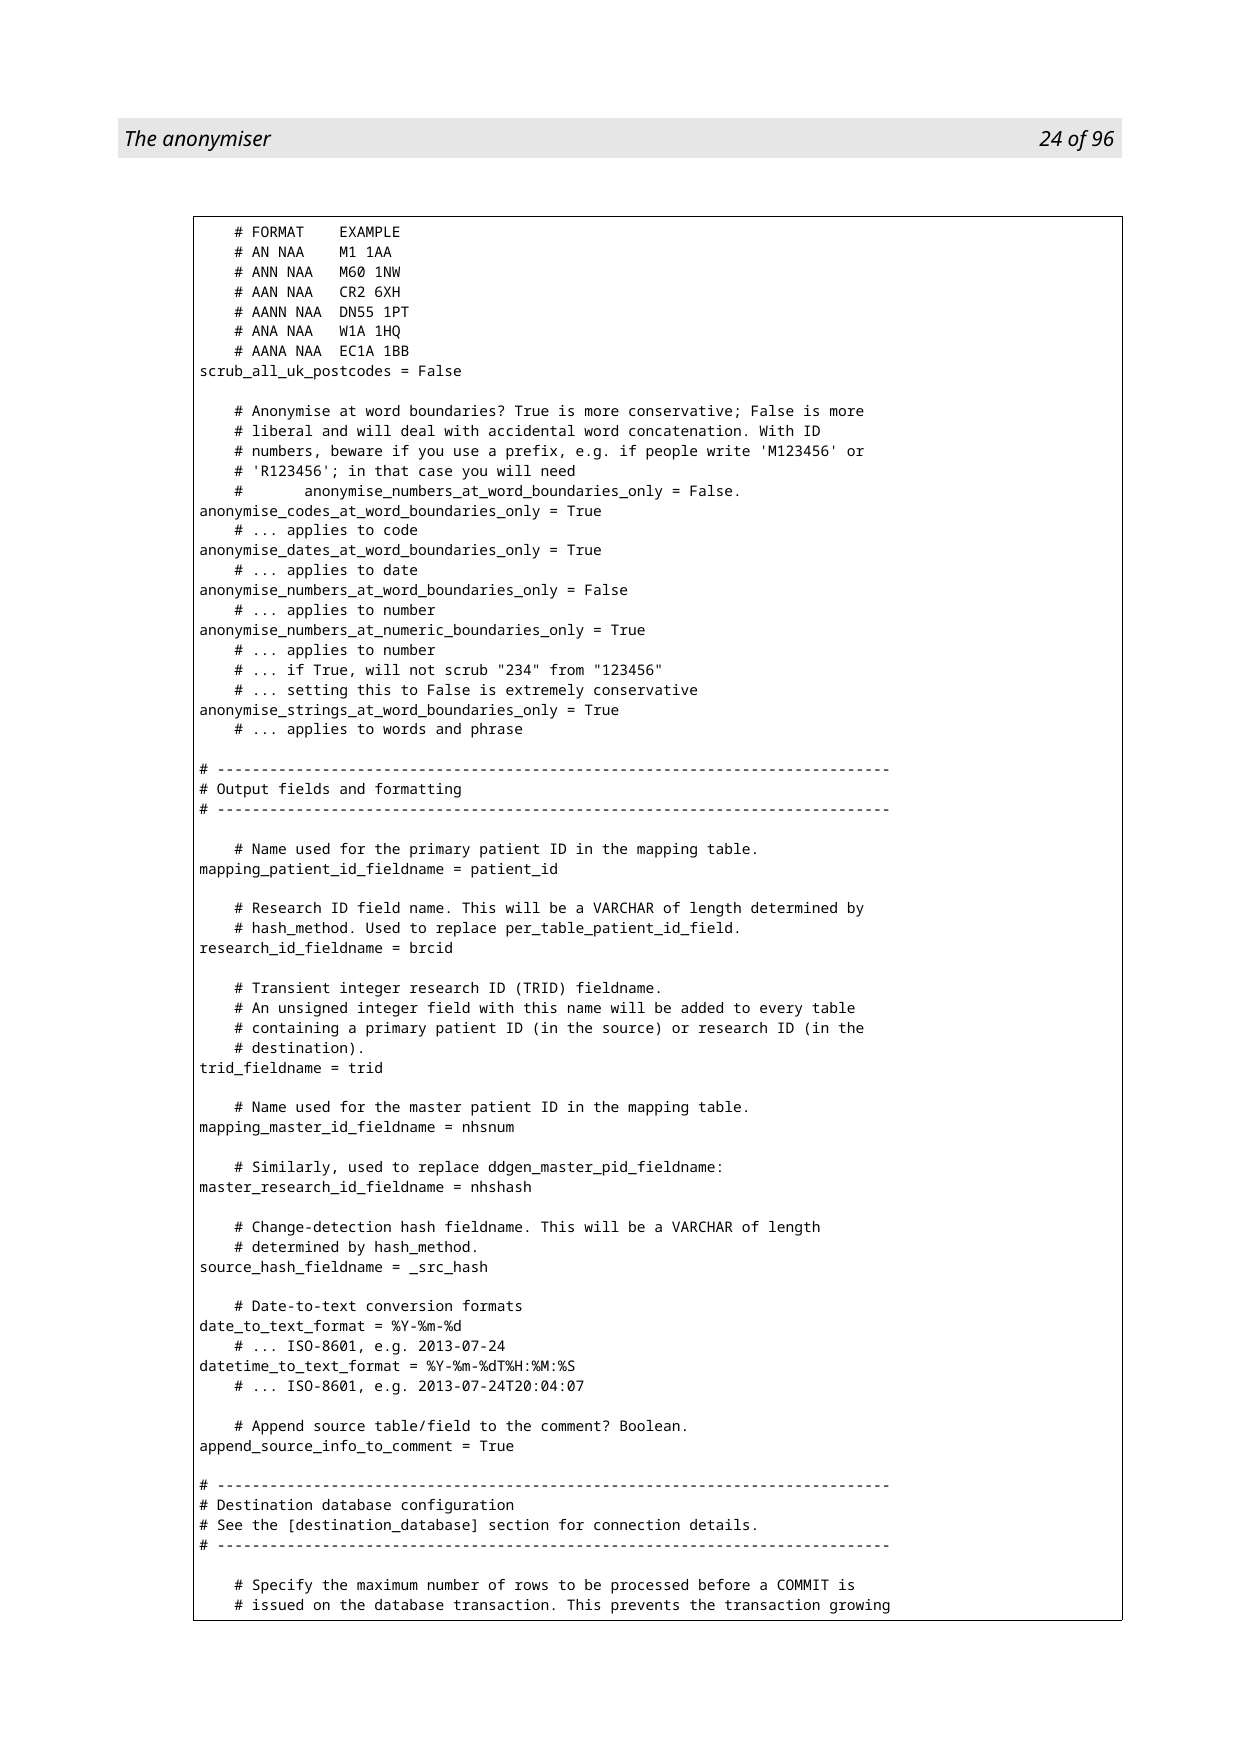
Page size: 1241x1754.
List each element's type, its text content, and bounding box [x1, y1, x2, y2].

table_header # FORMAT EXAMPLE # AN NAA M1 1AA # ANN NAA M60 1NW # AAN NAA CR2 6XH # AANN NAA DN55 1PT # ANA NAA W1A 1HQ # AANA NAA EC1A 1BB scrub_all_uk_postcodes = False # Anonymise at word boundaries? True is more conservative; False is more # liberal and will deal with accidental word concatenation. With ID # numbers, beware if you use a prefix, e.g. if people write 'M123456' or # 'R123456'; in that case you will need # anonymise_numbers_at_word_boundaries_only = False. anonymise_codes_at_word_boundaries_only = True # ... applies to code anonymise_dates_at_word_boundaries_only = True # ... applies to date anonymise_numbers_at_word_boundaries_only = False # ... applies to number anonymise_numbers_at_numeric_boundaries_only = True # ... applies to number # ... if True, will not scrub "234" from "123456" # ... setting this to False is extremely conservative anonymise_strings_at_word_boundaries_only = True # ... applies to words and phrase # ----------------------------------------------------------------------------- # Output fields and formatting # ----------------------------------------------------------------------------- # Name used for the primary patient ID in the mapping table. mapping_patient_id_fieldname = patient_id # Research ID field name. This will be a VARCHAR of length determined by # hash_method. Used to replace per_table_patient_id_field. research_id_fieldname = brcid # Transient integer research ID (TRID) fieldname. # An unsigned integer field with this name will be added to every table # containing a primary patient ID (in the source) or research ID (in the # destination). trid_fieldname = trid # Name used for the master patient ID in the mapping table. mapping_master_id_fieldname = nhsnum # Similarly, used to replace ddgen_master_pid_fieldname: master_research_id_fieldname = nhshash # Change-detection hash fieldname. This will be a VARCHAR of length # determined by hash_method. source_hash_fieldname = _src_hash # Date-to-text conversion formats date_to_text_format = %Y-%m-%d # ... ISO-8601, e.g. 2013-07-24 datetime_to_text_format = %Y-%m-%dT%H:%M:%S # ... ISO-8601, e.g. 2013-07-24T20:04:07 # Append source table/field to the comment? Boolean. append_source_info_to_comment = True # ----------------------------------------------------------------------------- # Destination database configuration # See the [destination_database] section for connection details. # ----------------------------------------------------------------------------- # Specify the maximum number of rows to be processed before a COMMIT is # issued on the database transaction. This prevents the transaction growing [194, 217, 1122, 1620]
